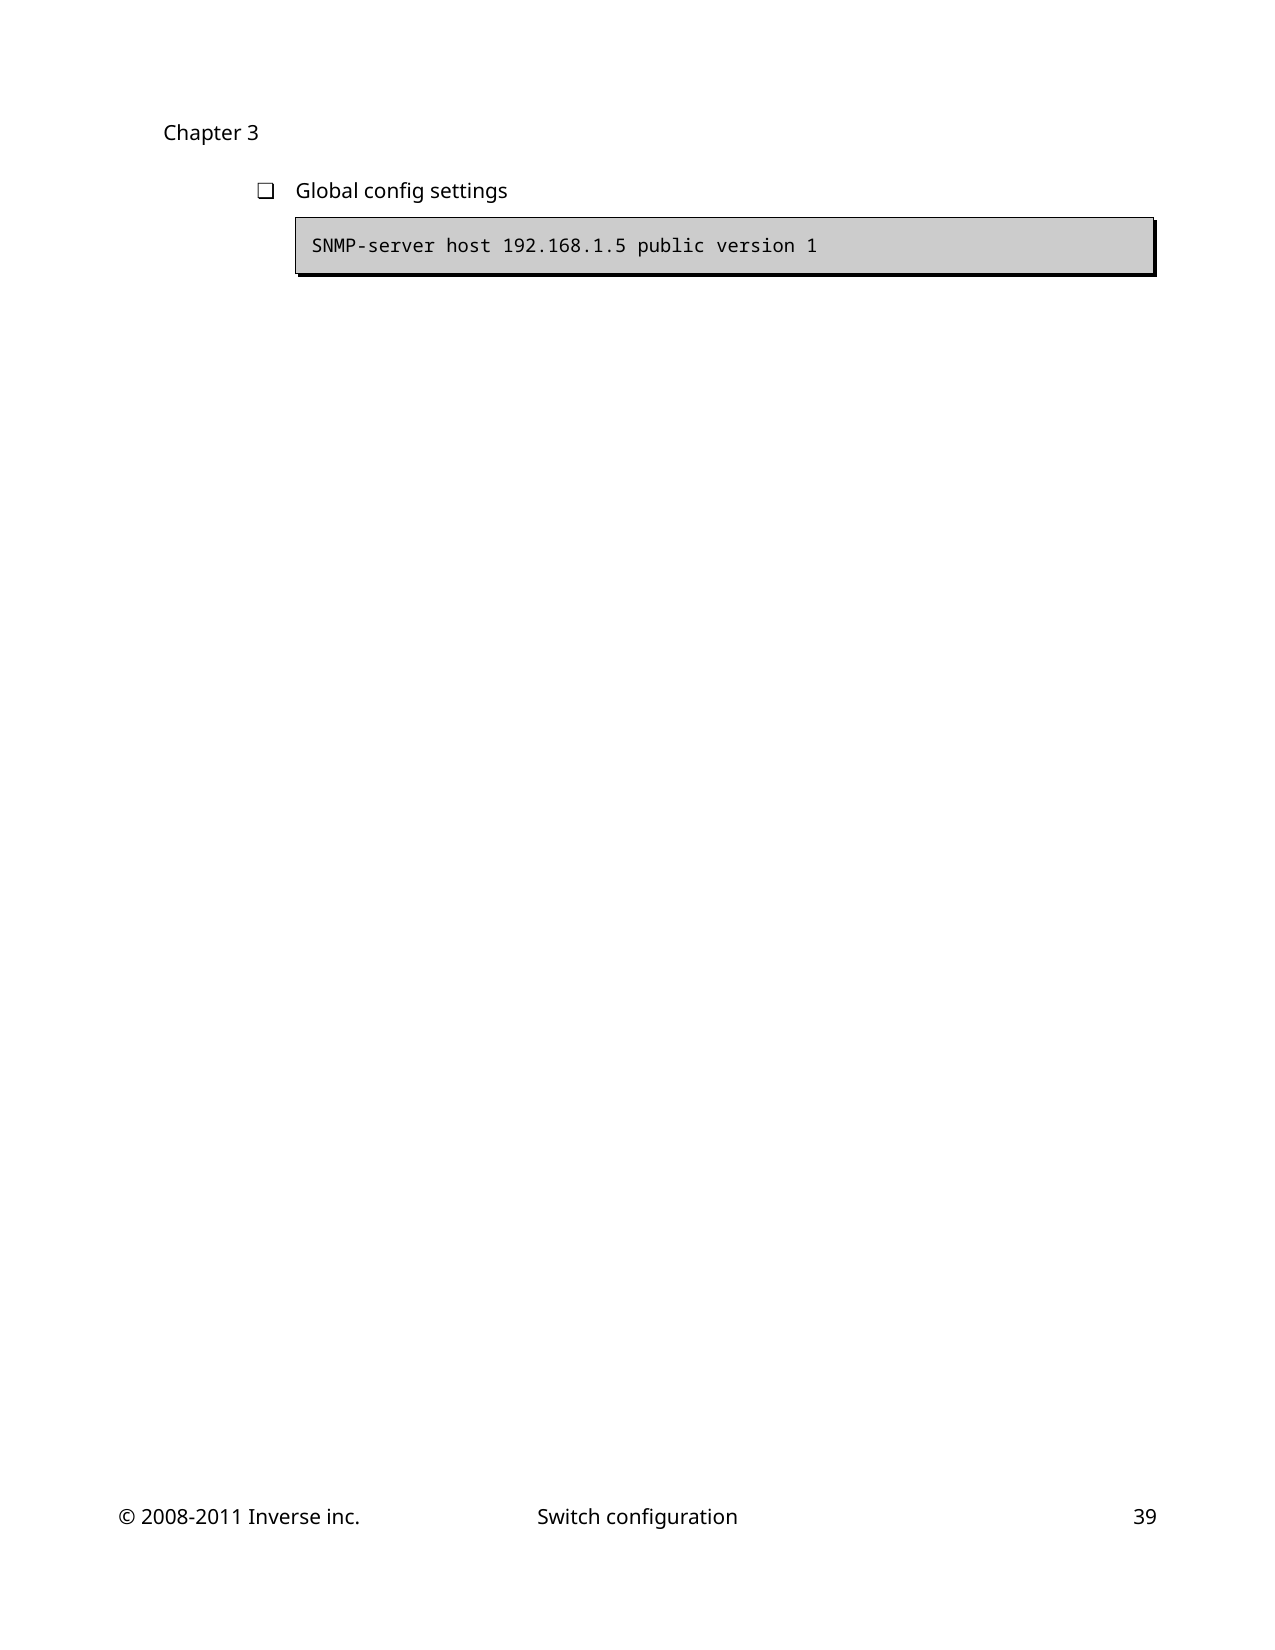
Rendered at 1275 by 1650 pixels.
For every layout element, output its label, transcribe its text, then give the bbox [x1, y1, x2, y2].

text SNMP-server host 192.168.1.5 public version 1 [296, 218, 1153, 273]
list ❏ Global config settings [256, 176, 1157, 204]
